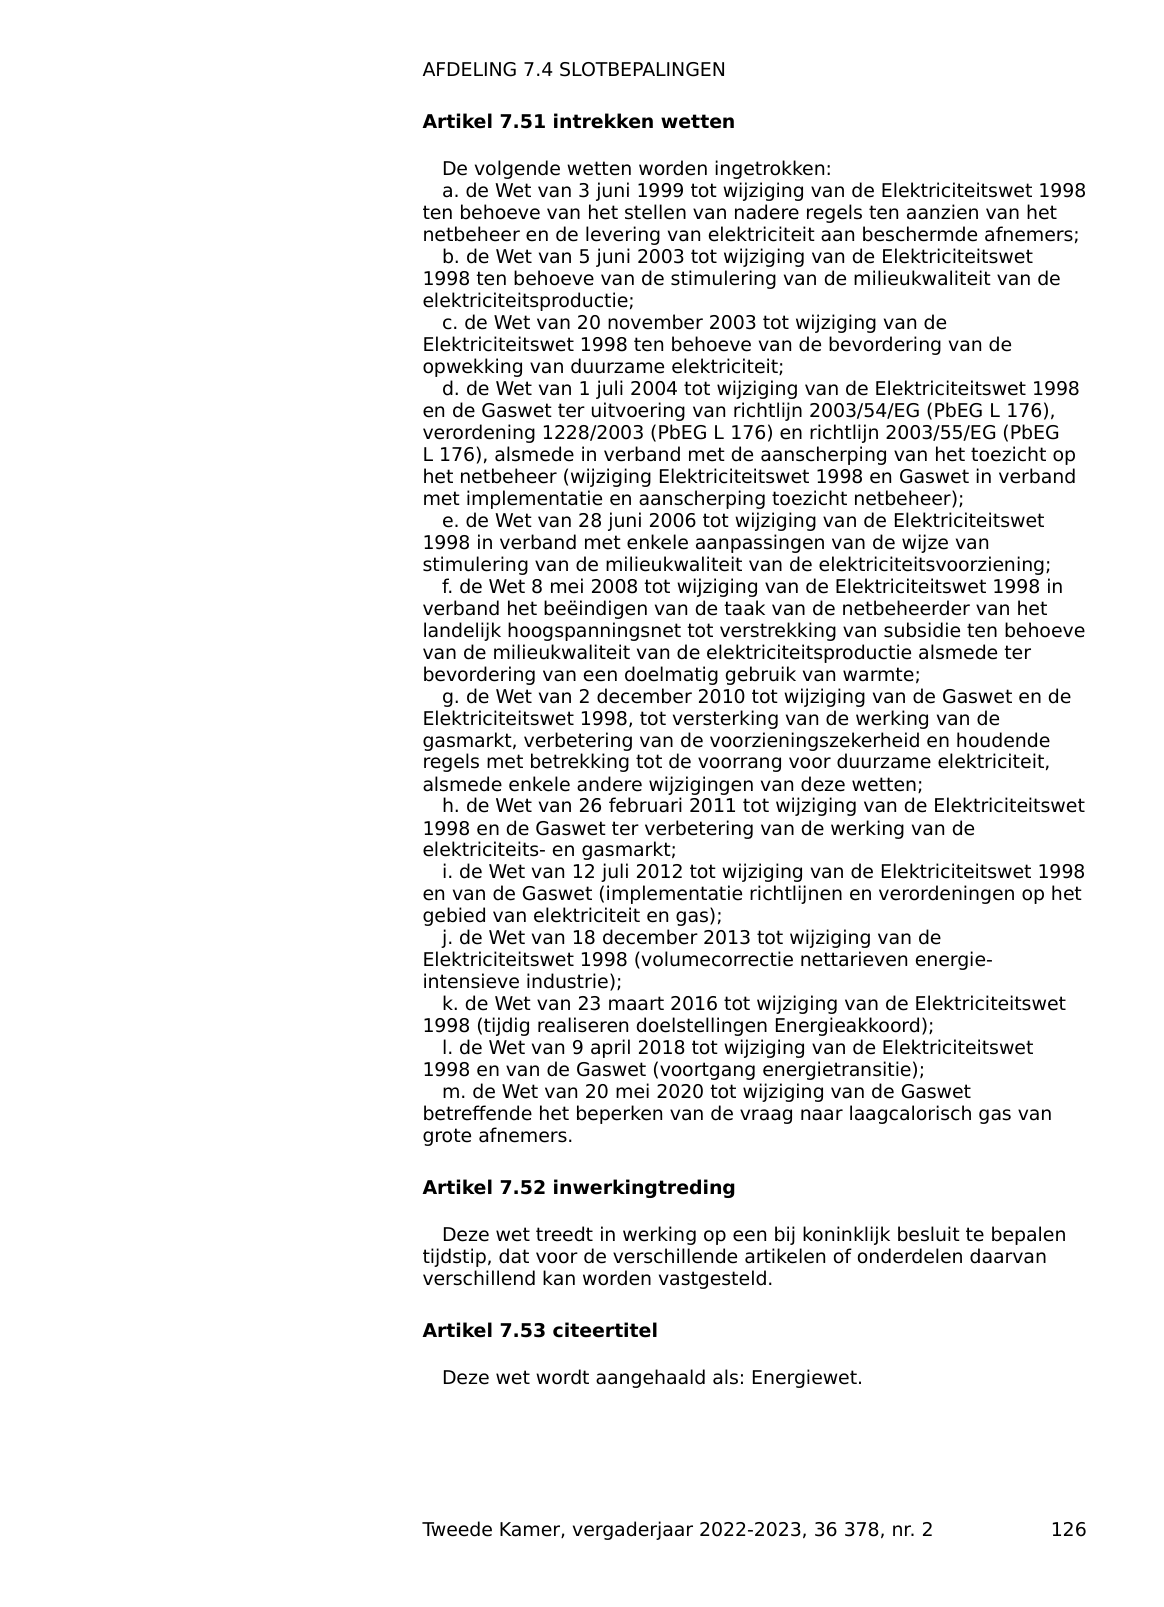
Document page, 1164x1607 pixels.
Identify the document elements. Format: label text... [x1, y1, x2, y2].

text h. de Wet van 26 februari 2011 tot wijziging van de Elektriciteitswet 1998 en de Gaswet ter verbetering van de werking van de elektriciteits- en gasmarkt; [422, 795, 1087, 861]
text k. de Wet van 23 maart 2016 tot wijziging van de Elektriciteitswet 1998 (tijdig realiseren doelstellingen Energieakkoord); [422, 993, 1087, 1037]
subtitle AFDELING 7.4 SLOTBEPALINGEN [422, 59, 1087, 81]
subtitle Artikel 7.51 intrekken wetten [422, 111, 1087, 133]
text i. de Wet van 12 juli 2012 tot wijziging van de Elektriciteitswet 1998 en van de Gaswet (implementatie richtlijnen en verordeningen op het gebied van elektriciteit en gas); [422, 861, 1087, 927]
text d. de Wet van 1 juli 2004 tot wijziging van de Elektriciteitswet 1998 en de Gaswet ter uitvoering van richtlijn 2003/54/EG (PbEG L 176), verordening 1228/2003 (PbEG L 176) en richtlijn 2003/55/EG (PbEG L 176), alsmede in verband met de aanscherping van het toezicht op het netbeheer (wijziging Elektriciteitswet 1998 en Gaswet in verband met implementatie en aanscherping toezicht netbeheer); [422, 378, 1087, 510]
text e. de Wet van 28 juni 2006 tot wijziging van de Elektriciteitswet 1998 in verband met enkele aanpassingen van de wijze van stimulering van de milieukwaliteit van de elektriciteitsvoorziening; [422, 510, 1087, 576]
text f. de Wet 8 mei 2008 tot wijziging van de Elektriciteitswet 1998 in verband het beëindigen van de taak van de netbeheerder van het landelijk hoogspanningsnet tot verstrekking van subsidie ten behoeve van de milieukwaliteit van de elektriciteitsproductie alsmede ter bevordering van een doelmatig gebruik van warmte; [422, 576, 1087, 686]
subtitle Artikel 7.52 inwerkingtreding [422, 1177, 1087, 1199]
text m. de Wet van 20 mei 2020 tot wijziging van de Gaswet betreffende het beperken van de vraag naar laagcalorisch gas van grote afnemers. [422, 1081, 1087, 1147]
text l. de Wet van 9 april 2018 tot wijziging van de Elektriciteitswet 1998 en van de Gaswet (voortgang energietransitie); [422, 1037, 1087, 1081]
subtitle Artikel 7.53 citeertitel [422, 1320, 1087, 1342]
text j. de Wet van 18 december 2013 tot wijziging van de Elektriciteitswet 1998 (volumecorrectie nettarieven energie-intensieve industrie); [422, 927, 1087, 993]
text c. de Wet van 20 november 2003 tot wijziging van de Elektriciteitswet 1998 ten behoeve van de bevordering van de opwekking van duurzame elektriciteit; [422, 312, 1087, 378]
text De volgende wetten worden ingetrokken: [422, 158, 1087, 180]
text Deze wet treedt in werking op een bij koninklijk besluit te bepalen tijdstip, dat voor de verschillende artikelen of onderdelen daarvan verschillend kan worden vastgesteld. [422, 1224, 1087, 1290]
text Deze wet wordt aangehaald als: Energiewet. [422, 1367, 1087, 1389]
text a. de Wet van 3 juni 1999 tot wijziging van de Elektriciteitswet 1998 ten behoeve van het stellen van nadere regels ten aanzien van het netbeheer en de levering van elektriciteit aan beschermde afnemers; [422, 180, 1087, 246]
text b. de Wet van 5 juni 2003 tot wijziging van de Elektriciteitswet 1998 ten behoeve van de stimulering van de milieukwaliteit van de elektriciteitsproductie; [422, 246, 1087, 312]
text g. de Wet van 2 december 2010 tot wijziging van de Gaswet en de Elektriciteitswet 1998, tot versterking van de werking van de gasmarkt, verbetering van de voorzieningszekerheid en houdende regels met betrekking tot de voorrang voor duurzame elektriciteit, alsmede enkele andere wijzigingen van deze wetten; [422, 686, 1087, 795]
